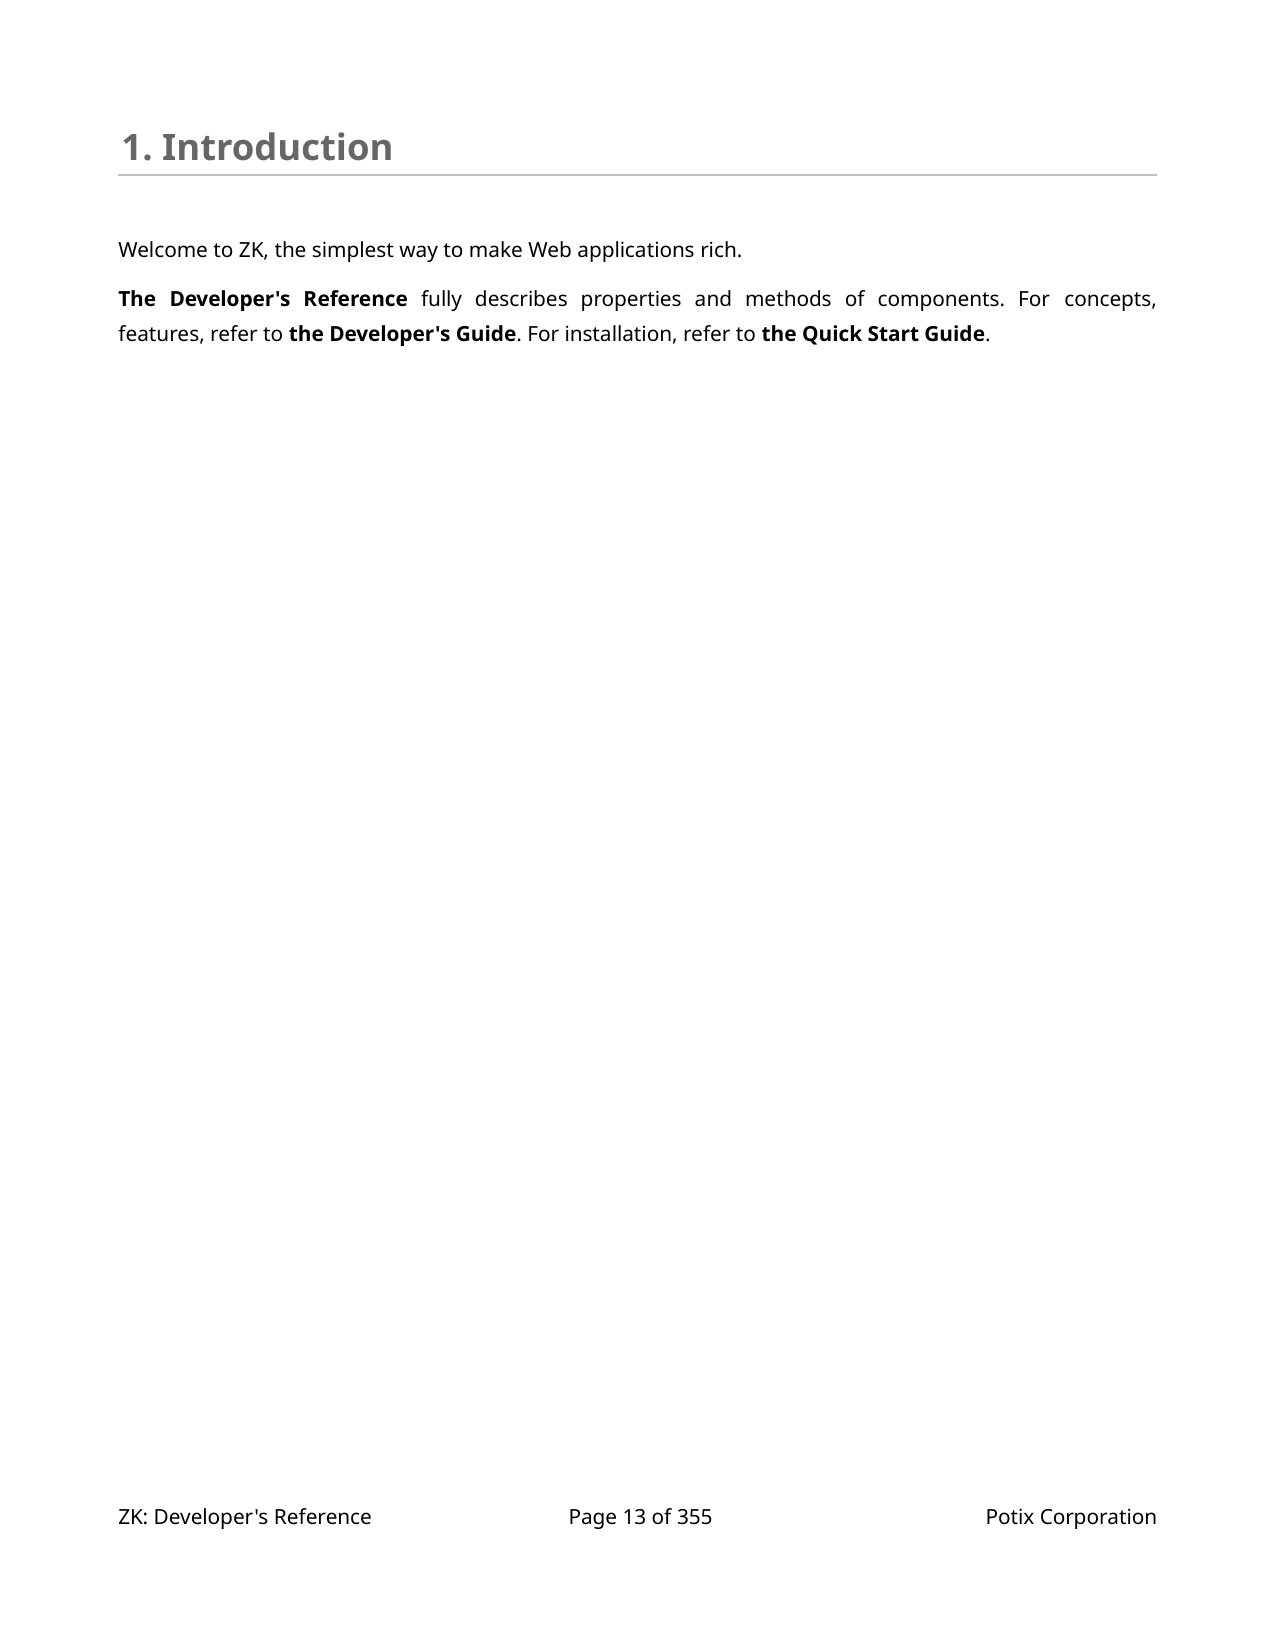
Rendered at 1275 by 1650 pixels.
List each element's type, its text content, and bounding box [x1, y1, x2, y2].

subtitle 1. Introduction [118, 118, 1157, 174]
text Welcome to ZK, the simplest way to make Web applications rich. [118, 235, 1157, 263]
text The Developer's Reference fully describes properties and methods of components. For concepts, features, refer to the Developer's Guide. For installation, refer to the Quick Start Guide. [118, 284, 1157, 347]
